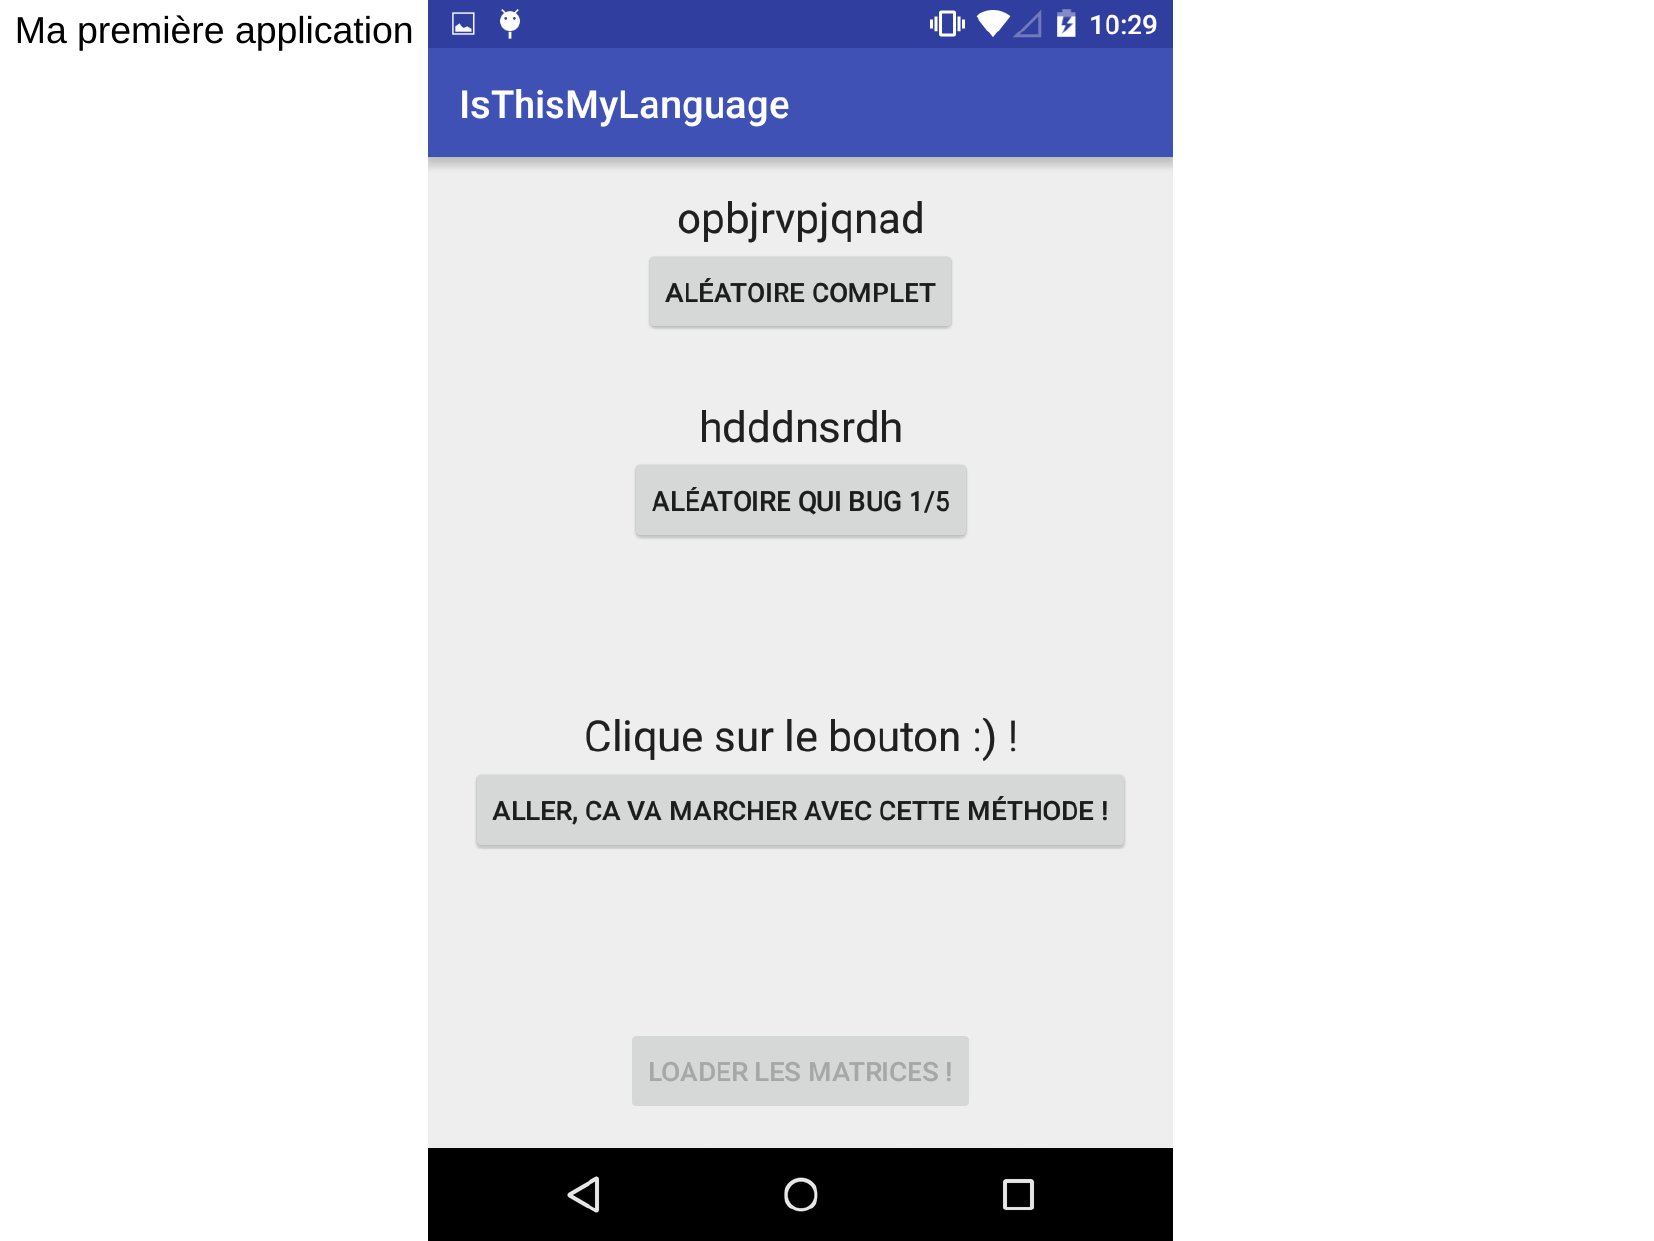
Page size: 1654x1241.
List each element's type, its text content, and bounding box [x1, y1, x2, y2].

picture [428, 0, 1173, 1241]
text_box Ma première application [0, 2, 428, 60]
